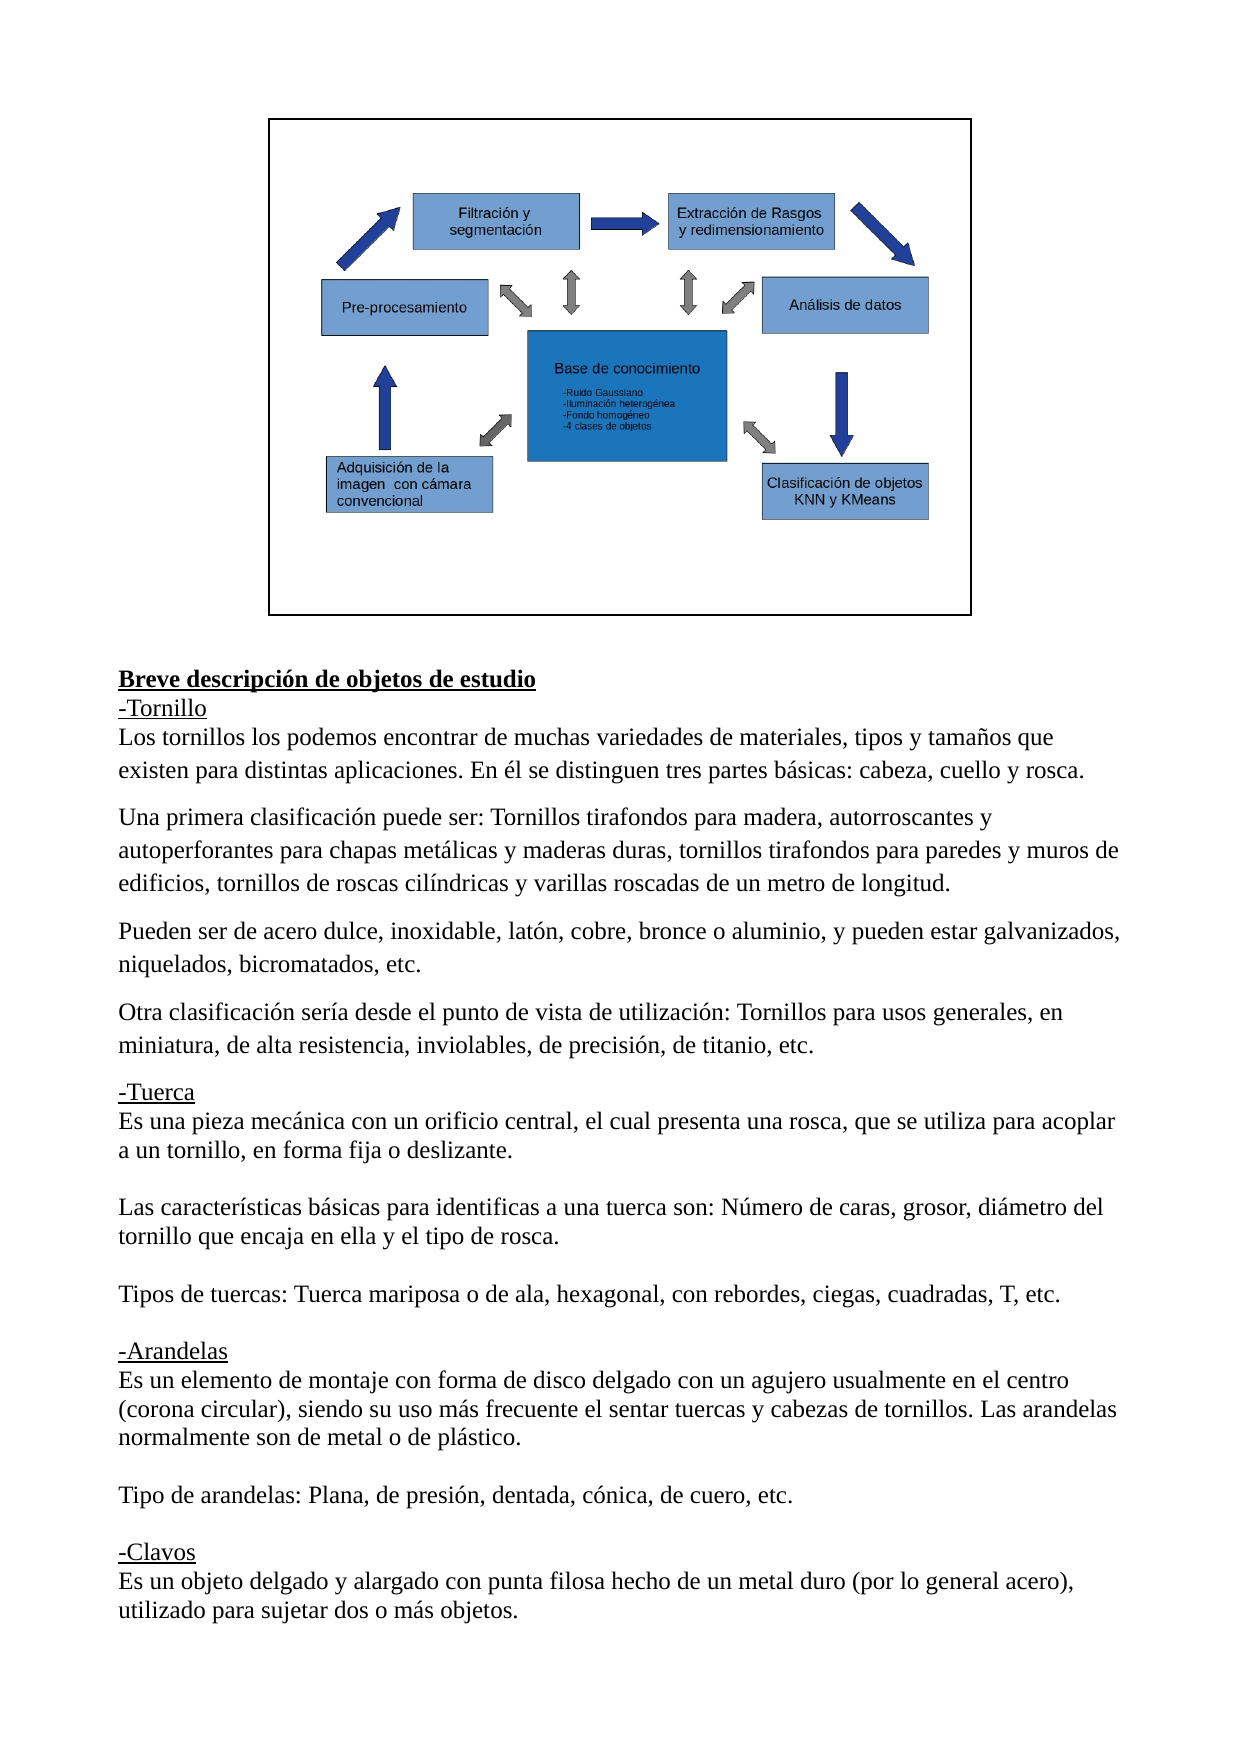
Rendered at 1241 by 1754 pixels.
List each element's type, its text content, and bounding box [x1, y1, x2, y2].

text Pueden ser de acero dulce, inoxidable, latón, cobre, bronce o aluminio, y pueden estar galvanizados, niquelados, bicromatados, etc. [118, 916, 1122, 978]
text Las características básicas para identificas a una tuerca son: Número de caras, grosor, diámetro del tornillo que encaja en ella y el tipo de rosca. [118, 1192, 1122, 1250]
text -Arandelas [118, 1336, 1122, 1365]
text Es un elemento de montaje con forma de disco delgado con un agujero usualmente en el centro (corona circular), siendo su uso más frecuente el sentar tuercas y cabezas de tornillos. Las arandelas normalmente son de metal o de plástico. [118, 1365, 1122, 1451]
text -Tuerca [118, 1077, 1122, 1106]
picture [272, 123, 968, 612]
text Tipos de tuercas: Tuerca mariposa o de ala, hexagonal, con rebordes, ciegas, cuadradas, T, etc. [118, 1279, 1122, 1307]
text Otra clasificación sería desde el punto de vista de utilización: Tornillos para usos generales, en miniatura, de alta resistencia, inviolables, de precisión, de titanio, etc. [118, 997, 1122, 1058]
text Tipo de arandelas: Plana, de presión, dentada, cónica, de cuero, etc. [118, 1480, 1122, 1509]
text Es una pieza mecánica con un orificio central, el cual presenta una rosca, que se utiliza para acoplar a un tornillo, en forma fija o deslizante. [118, 1106, 1122, 1164]
text Es un objeto delgado y alargado con punta filosa hecho de un metal duro (por lo general acero), utilizado para sujetar dos o más objetos. [118, 1566, 1122, 1624]
text -Clavos [118, 1537, 1122, 1566]
text -Tornillo [118, 693, 1122, 722]
text Breve descripción de objetos de estudio [118, 664, 1122, 693]
text Los tornillos los podemos encontrar de muchas variedades de materiales, tipos y tamaños que existen para distintas aplicaciones. En él se distinguen tres partes básicas: cabeza, cuello y rosca. [118, 722, 1122, 784]
text Una primera clasificación puede ser: Tornillos tirafondos para madera, autorroscantes y autoperforantes para chapas metálicas y maderas duras, tornillos tirafondos para paredes y muros de edificios, tornillos de roscas cilíndricas y varillas roscadas de un metro de longitud. [118, 802, 1122, 897]
